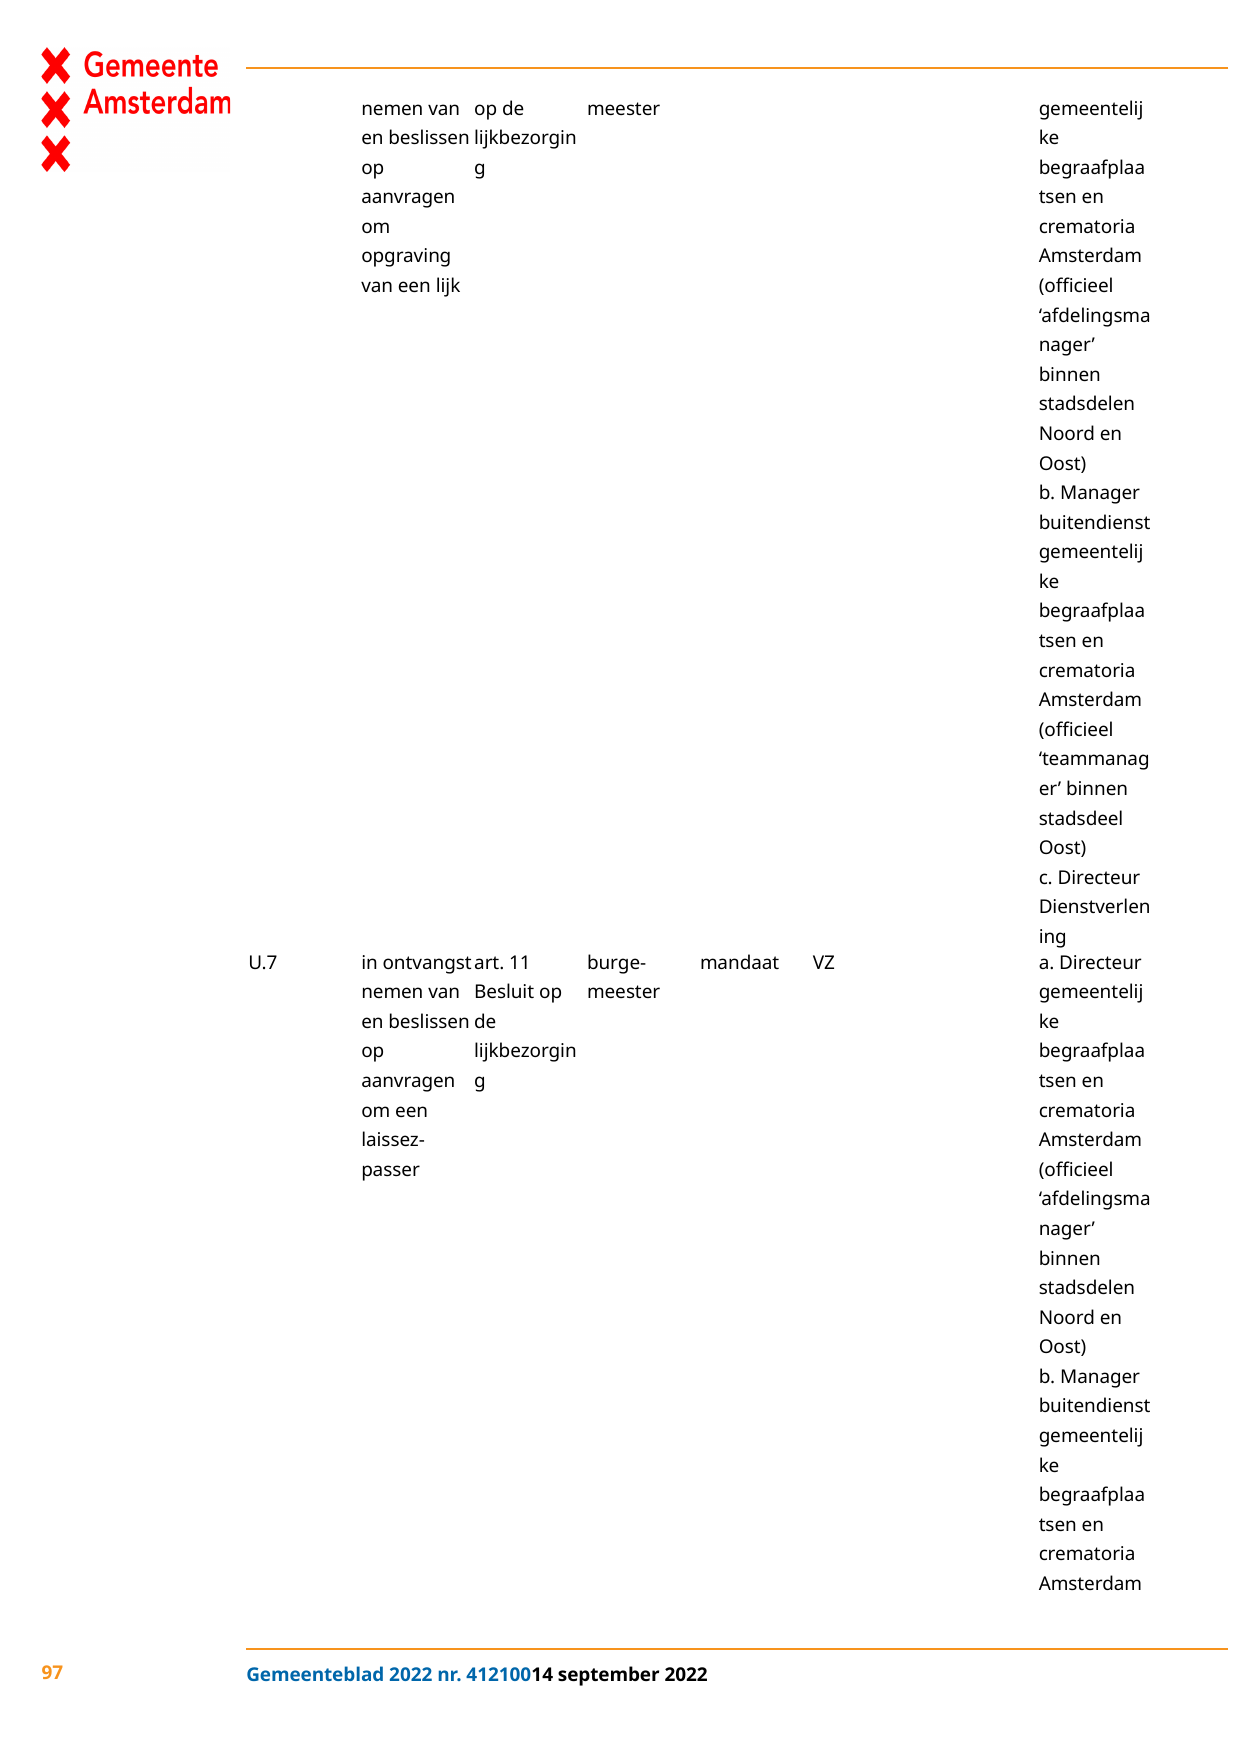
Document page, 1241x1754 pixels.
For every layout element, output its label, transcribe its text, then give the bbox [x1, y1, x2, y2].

table_cell meester [587, 95, 700, 949]
table_cell [248, 95, 361, 949]
picture [41, 47, 231, 172]
table_cell burge-meester [587, 949, 700, 1596]
table_cell in ontvangst nemen van en beslissen op aanvragen om een laissez-passer [361, 949, 474, 1596]
table_cell nemen van en beslissen op aanvragen om opgraving van een lijk [361, 95, 474, 949]
table_cell [813, 95, 926, 949]
table_cell a. Directeur gemeentelijke begraafplaatsen en crematoria Amsterdam (officieel ‘afdelingsmanager’ binnen stadsdelen Noord en Oost) b. Manager buitendienst gemeentelijke begraafplaatsen en crematoria Amsterdam [1039, 949, 1152, 1596]
table_cell gemeentelijke begraafplaatsen en crematoria Amsterdam (officieel ‘afdelingsmanager’ binnen stadsdelen Noord en Oost) b. Manager buitendienst gemeentelijke begraafplaatsen en crematoria Amsterdam (officieel ‘teammanager’ binnen stadsdeel Oost) c. Directeur Dienstverlening [1039, 95, 1152, 949]
table_cell [926, 95, 1038, 949]
table_cell mandaat [700, 949, 813, 1596]
table_cell art. 11 Besluit op de lijkbezorging [474, 949, 587, 1596]
table_cell [926, 949, 1038, 1596]
table_cell U.7 [248, 949, 361, 1596]
table_cell VZ [813, 949, 926, 1596]
table_cell op de lijkbezorging [474, 95, 587, 949]
table_cell [700, 95, 813, 949]
